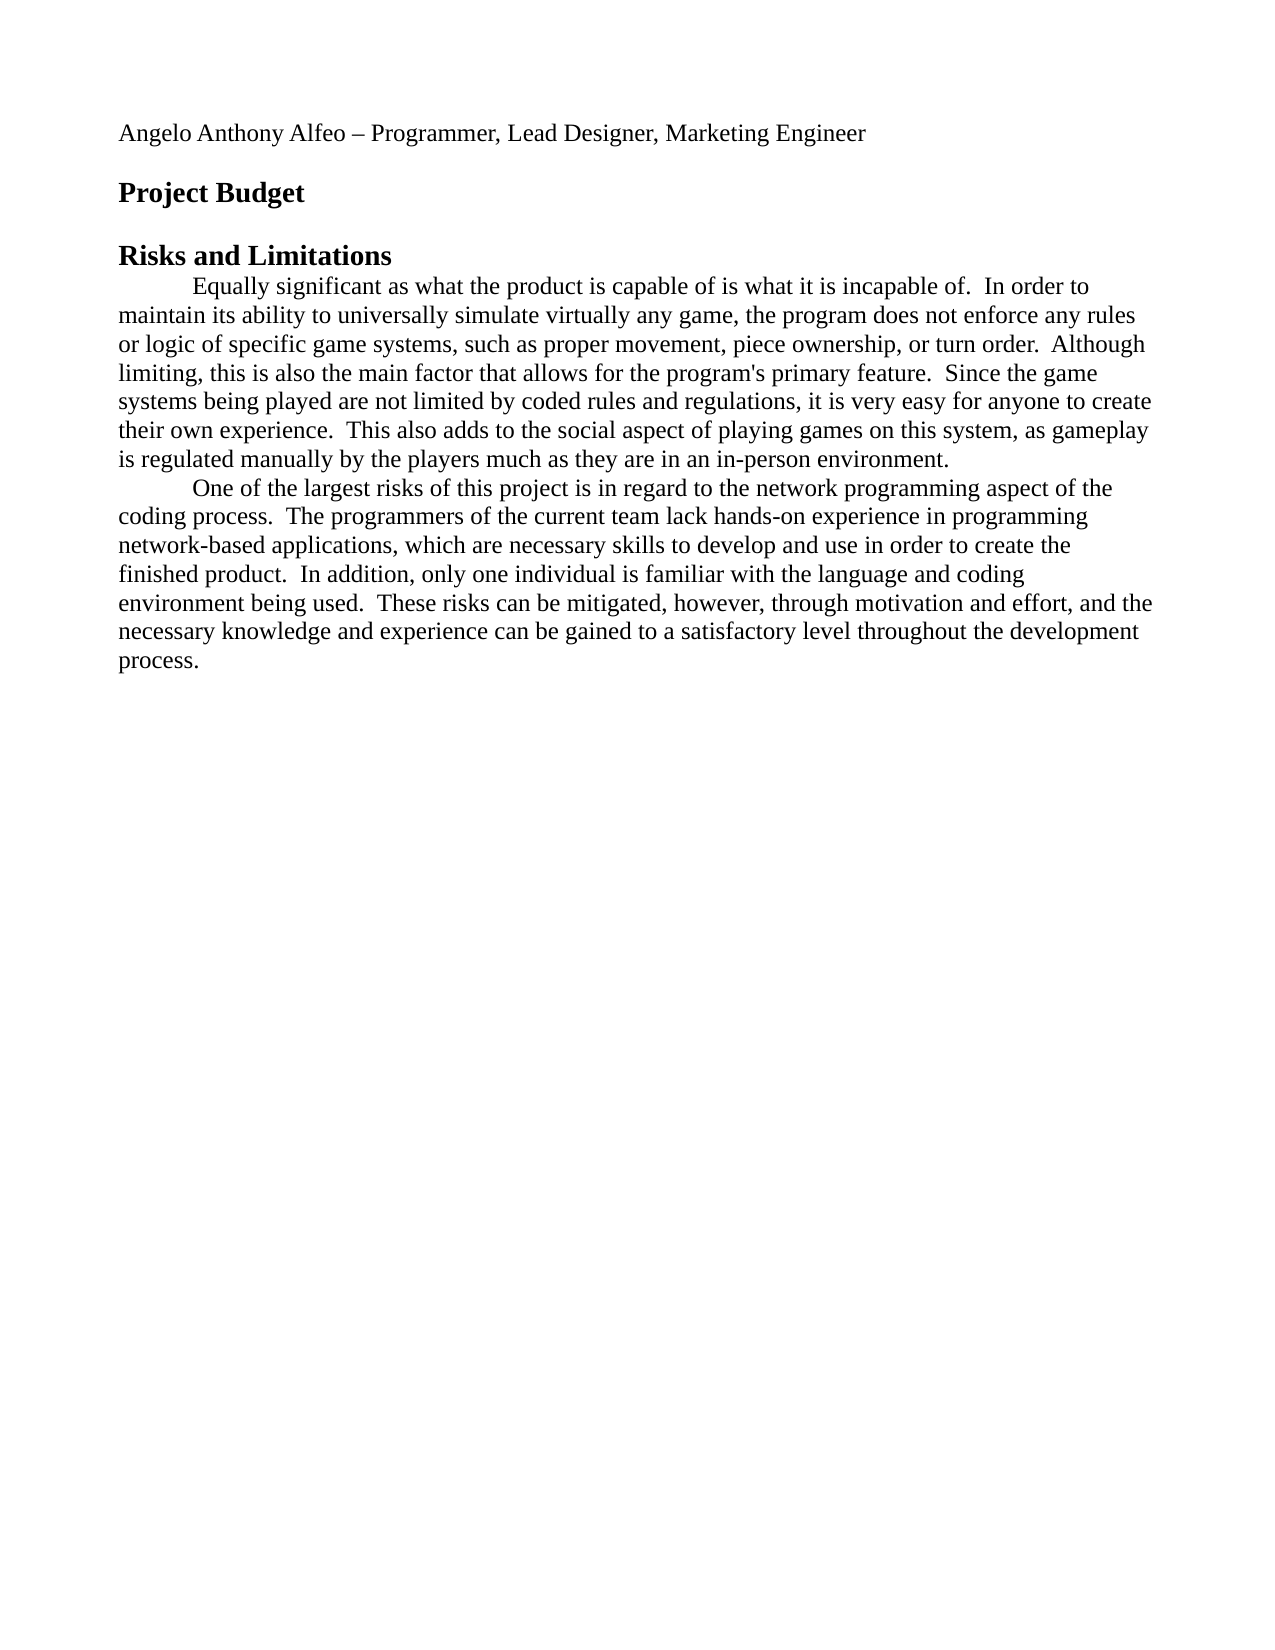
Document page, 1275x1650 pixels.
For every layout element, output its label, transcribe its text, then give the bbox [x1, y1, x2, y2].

text Equally significant as what the product is capable of is what it is incapable of. In order to maintain its ability to universally simulate virtually any game, the program does not enforce any rules or logic of specific game systems, such as proper movement, piece ownership, or turn order. Although limiting, this is also the main factor that allows for the program's primary feature. Since the game systems being played are not limited by coded rules and regulations, it is very easy for anyone to create their own experience. This also adds to the social aspect of playing games on this system, as gameplay is regulated manually by the players much as they are in an in-person environment. [118, 271, 1157, 473]
text One of the largest risks of this project is in regard to the network programming aspect of the coding process. The programmers of the current team lack hands-on experience in programming network-based applications, which are necessary skills to develop and use in order to create the finished product. In addition, only one individual is familiar with the language and coding environment being used. These risks can be mitigated, however, through motivation and effort, and the necessary knowledge and experience can be gained to a satisfactory level throughout the development process. [118, 473, 1157, 674]
text Angelo Anthony Alfeo – Programmer, Lead Designer, Marketing Engineer [118, 118, 1157, 147]
text Project Budget [118, 176, 1157, 209]
text Risks and Limitations [118, 238, 1157, 271]
